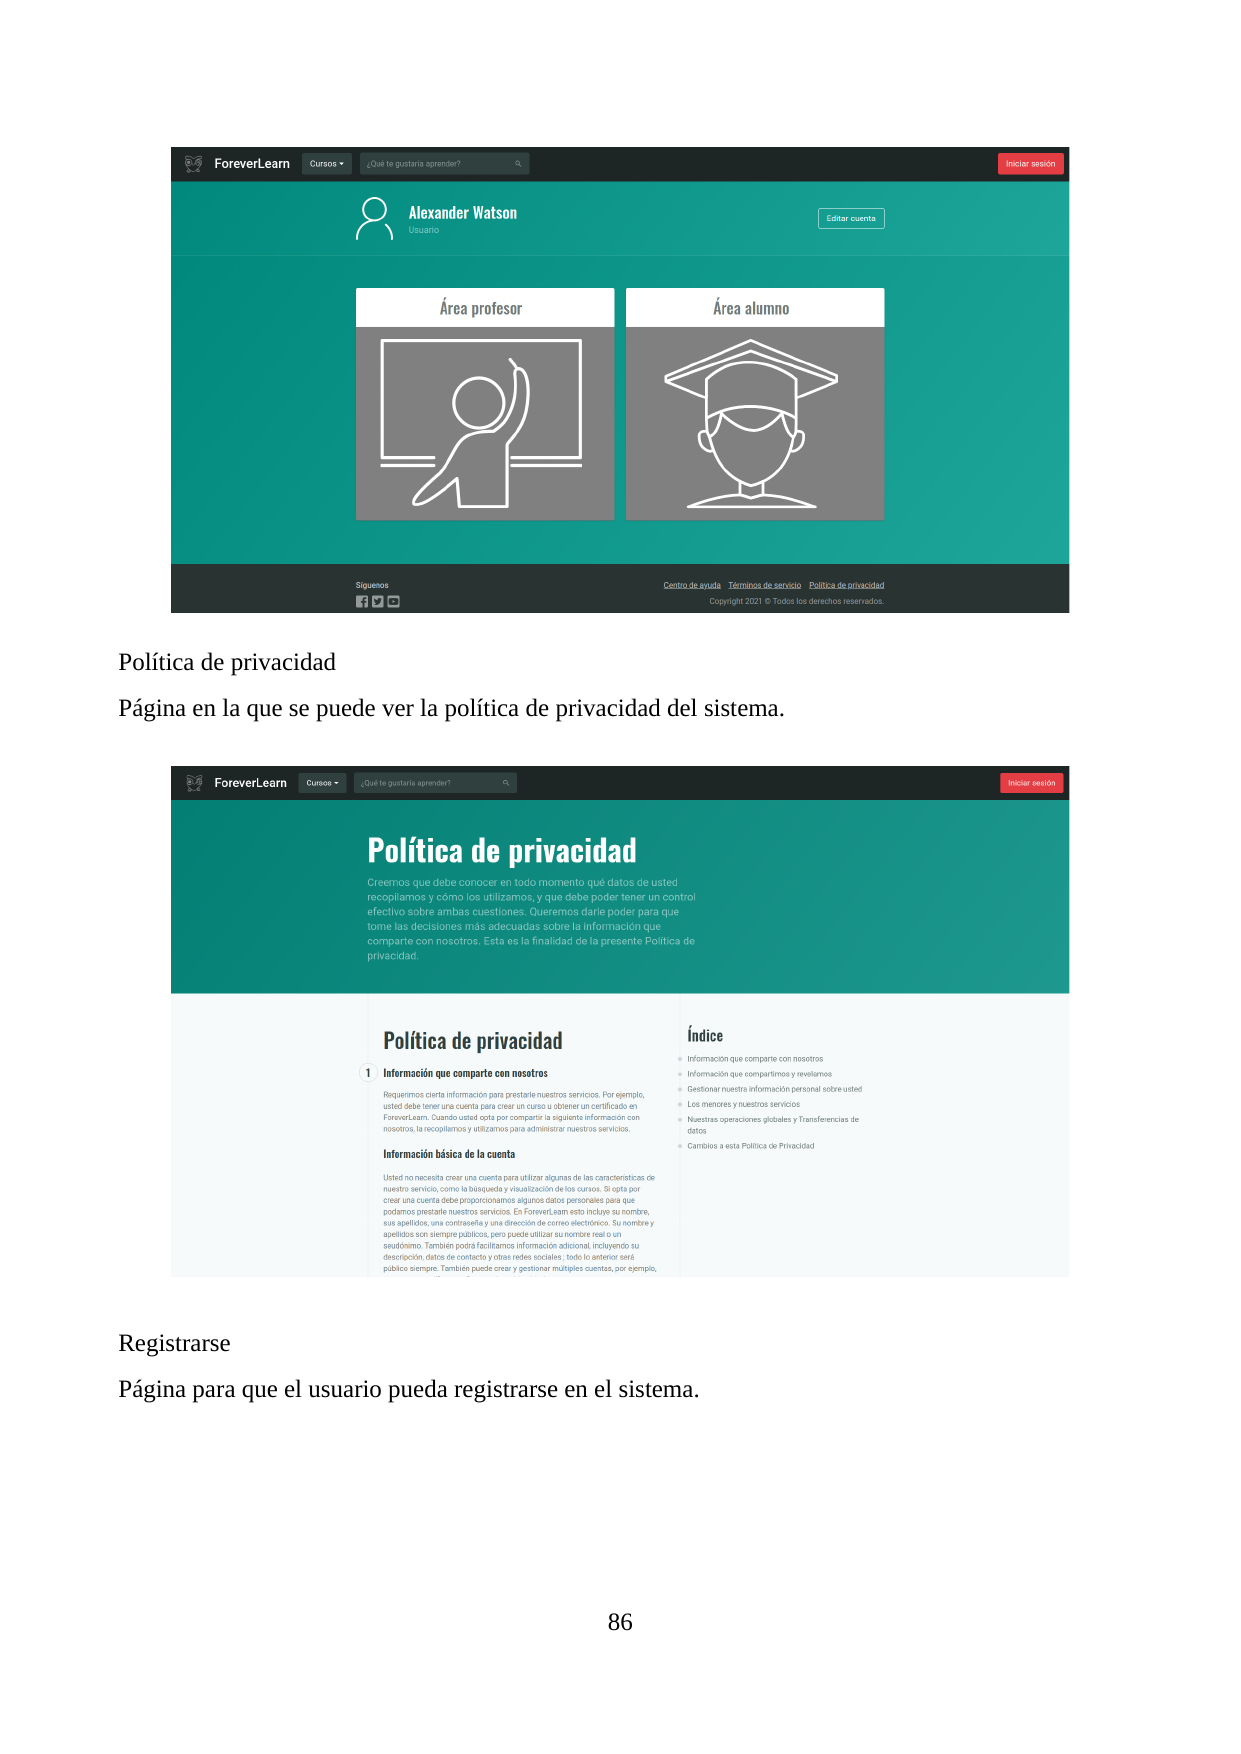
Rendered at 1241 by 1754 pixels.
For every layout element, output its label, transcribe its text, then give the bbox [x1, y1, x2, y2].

text Política de privacidad [118, 647, 1017, 676]
picture [171, 766, 1070, 1277]
picture [171, 147, 1070, 613]
text Página en la que se puede ver la política de privacidad del sistema. [118, 693, 1017, 721]
text Registrarse [118, 1328, 1017, 1357]
text Página para que el usuario pueda registrarse en el sistema. [118, 1374, 1017, 1403]
